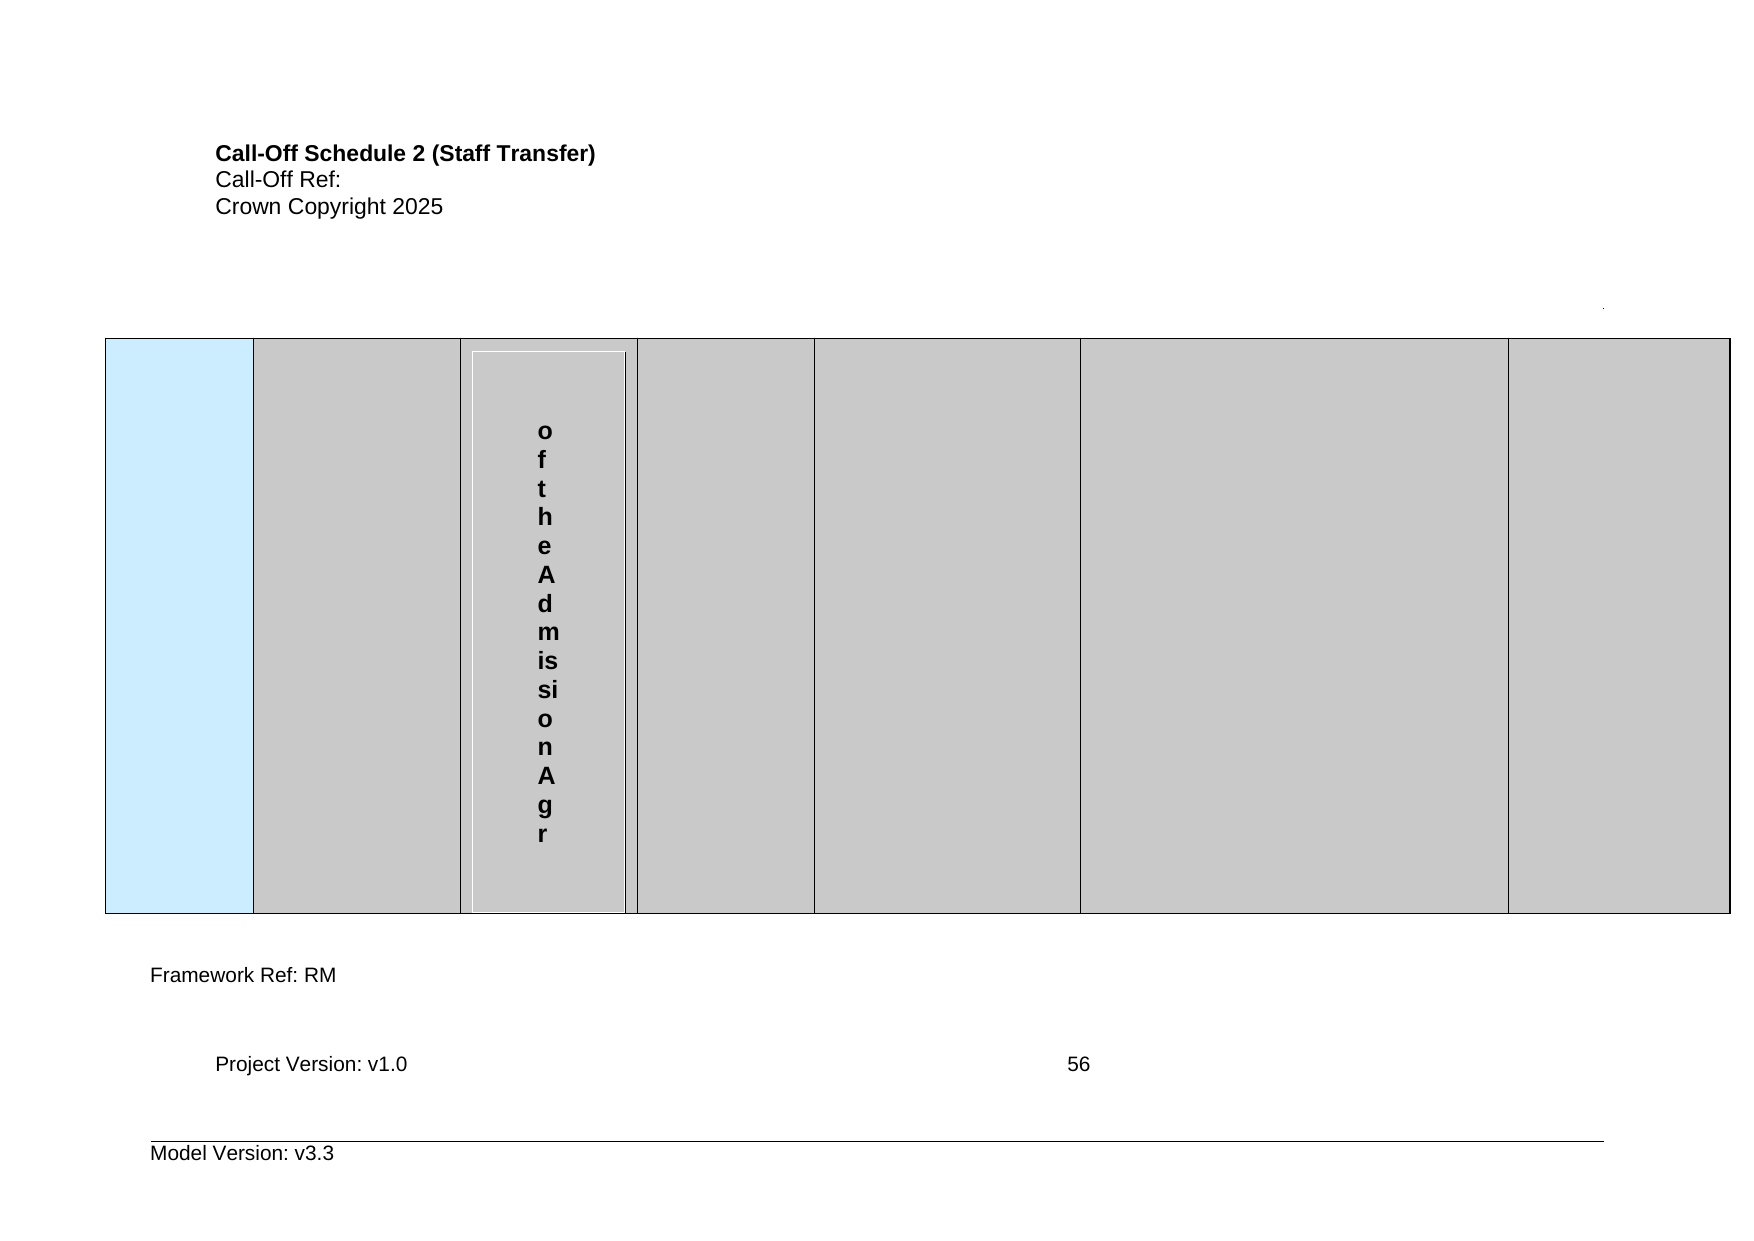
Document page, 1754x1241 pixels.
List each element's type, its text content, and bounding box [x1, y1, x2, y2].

table_cell [1509, 339, 1729, 913]
table_cell of the Admission Agr [461, 339, 637, 913]
table_cell [254, 339, 460, 913]
table_cell [638, 339, 814, 913]
table_cell [106, 339, 253, 913]
table_cell [1081, 339, 1508, 913]
table_cell [815, 339, 1080, 913]
